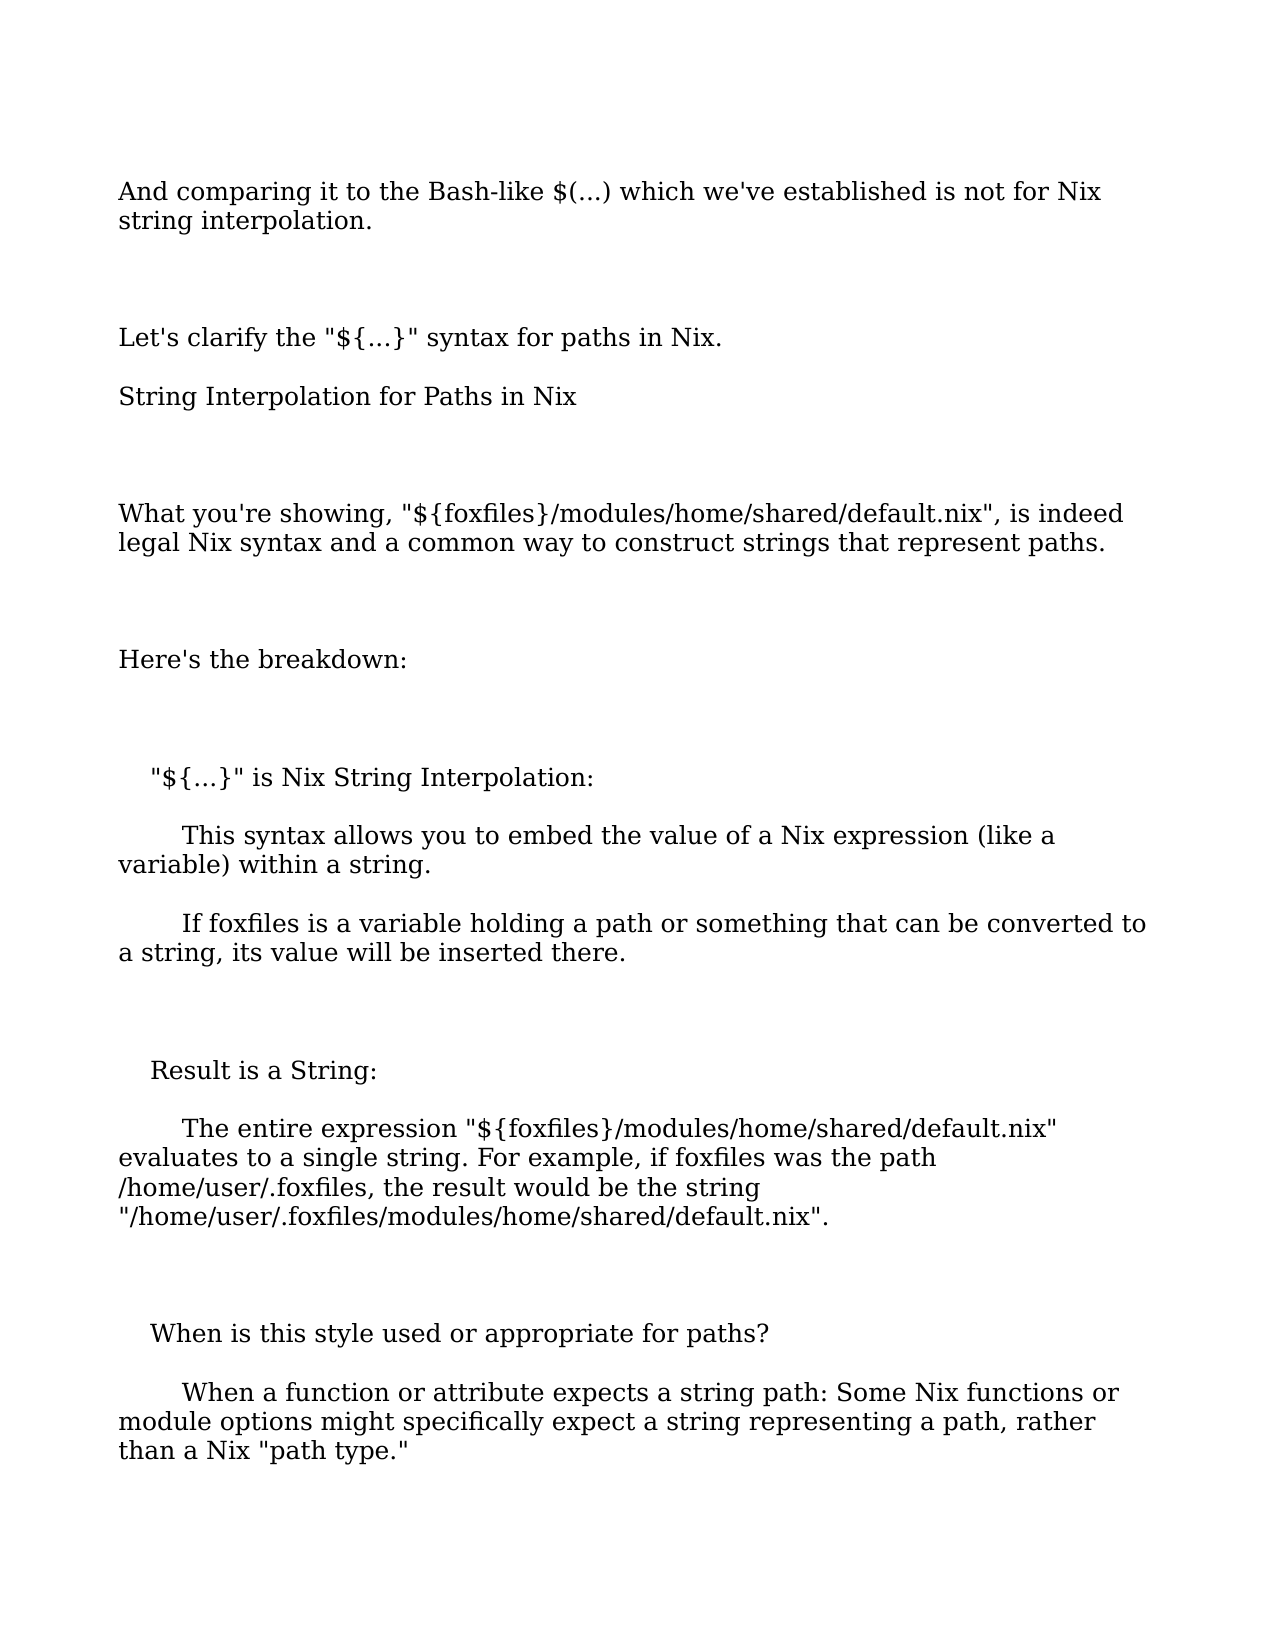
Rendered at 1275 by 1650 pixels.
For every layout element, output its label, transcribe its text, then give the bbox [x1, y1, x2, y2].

text And comparing it to the Bash-like $(...) which we've established is not for Nix string interpolation. [118, 177, 1157, 235]
text Let's clarify the "${...}" syntax for paths in Nix. [118, 323, 1157, 352]
text When is this style used or appropriate for paths? [118, 1319, 1157, 1348]
text "${...}" is Nix String Interpolation: [118, 763, 1157, 792]
text This syntax allows you to embed the value of a Nix expression (like a variable) within a string. [118, 822, 1157, 880]
text Result is a String: [118, 1056, 1157, 1085]
text The entire expression "${foxfiles}/modules/home/shared/default.nix" evaluates to a single string. For example, if foxfiles was the path /home/user/.foxfiles, the result would be the string "/home/user/.foxfiles/modules/home/shared/default.nix". [118, 1114, 1157, 1231]
text If foxfiles is a variable holding a path or something that can be converted to a string, its value will be inserted there. [118, 909, 1157, 968]
text String Interpolation for Paths in Nix [118, 382, 1157, 411]
text When a function or attribute expects a string path: Some Nix functions or module options might specifically expect a string representing a path, rather than a Nix "path type." [118, 1378, 1157, 1465]
text What you're showing, "${foxfiles}/modules/home/shared/default.nix", is indeed legal Nix syntax and a common way to construct strings that represent paths. [118, 499, 1157, 557]
text Here's the breakdown: [118, 646, 1157, 675]
